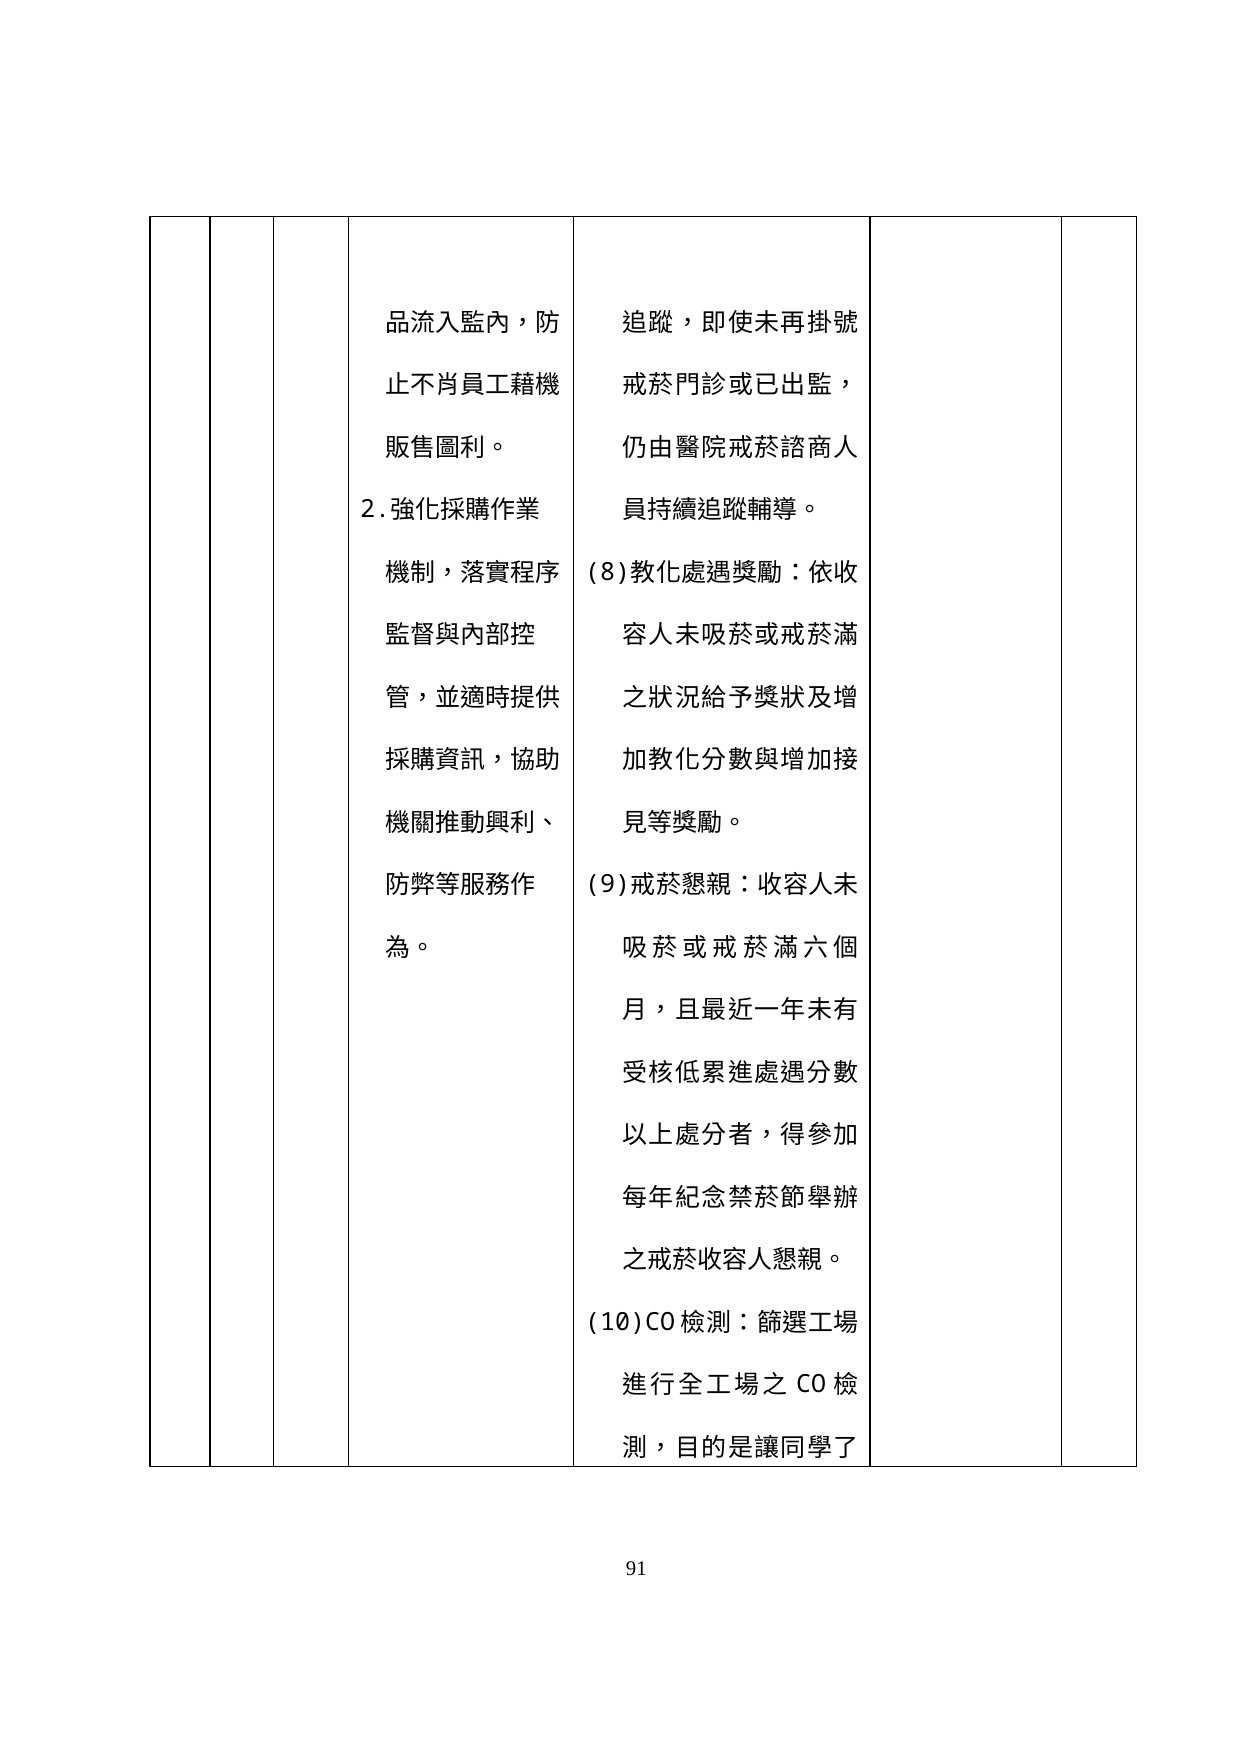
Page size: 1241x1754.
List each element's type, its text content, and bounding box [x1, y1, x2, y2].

table_cell [151, 217, 209, 1466]
table_cell [211, 217, 273, 1466]
table_cell 追蹤，即使未再掛號戒菸門診或已出監，仍由醫院戒菸諮商人員持續追蹤輔導。 (8)教化處遇獎勵：依收容人未吸菸或戒菸滿之狀況給予獎狀及增加教化分數與增加接見等獎勵。 (9)戒菸懇親：收容人未吸菸或戒菸滿六個月，且最近一年未有受核低累進處遇分數以上處分者，得參加每年紀念禁菸節舉辦之戒菸收容人懇親。 (10)CO檢測：篩選工場進行全工場之CO檢測，目的是讓同學了 [574, 217, 869, 1466]
table_cell [274, 217, 348, 1466]
table_cell [1062, 217, 1136, 1466]
table_cell 品流入監內，防止不肖員工藉機販售圖利。 2.強化採購作業機制，落實程序監督與內部控管，並適時提供採購資訊，協助機關推動興利、防弊等服務作為。 [349, 217, 573, 1466]
table_cell [871, 217, 1061, 1466]
